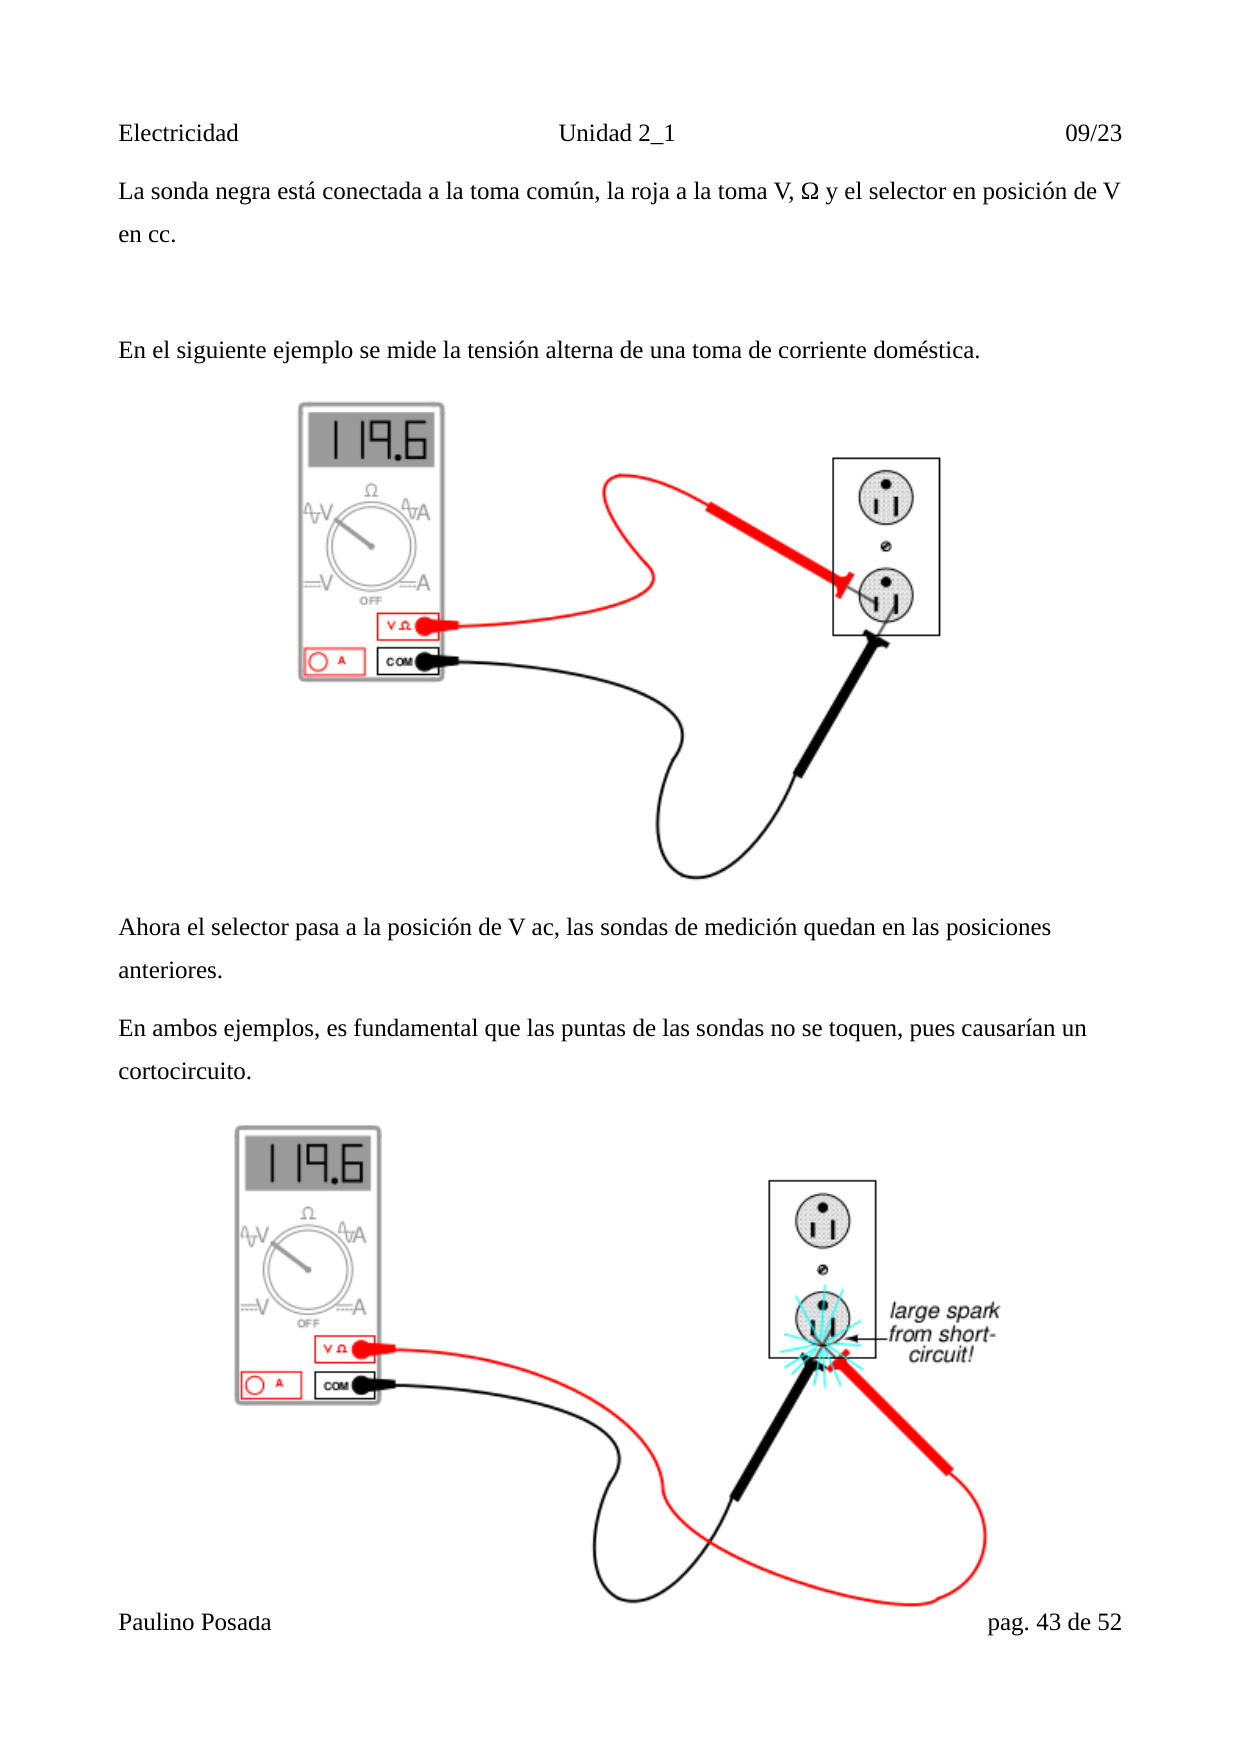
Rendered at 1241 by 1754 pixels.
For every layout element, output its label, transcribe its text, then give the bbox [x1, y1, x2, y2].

text La sonda negra está conectada a la toma común, la roja a la toma V, Ω y el selector en posición de V en cc. [118, 176, 1122, 248]
text Ahora el selector pasa a la posición de V ac, las sondas de medición quedan en las posiciones anteriores. [118, 912, 1122, 984]
picture [227, 1113, 1013, 1616]
picture [291, 392, 949, 887]
text En ambos ejemplos, es fundamental que las puntas de las sondas no se toquen, pues causarían un cortocircuito. [118, 1013, 1122, 1085]
text En el siguiente ejemplo se mide la tensión alterna de una toma de corriente doméstica. [118, 335, 1122, 364]
